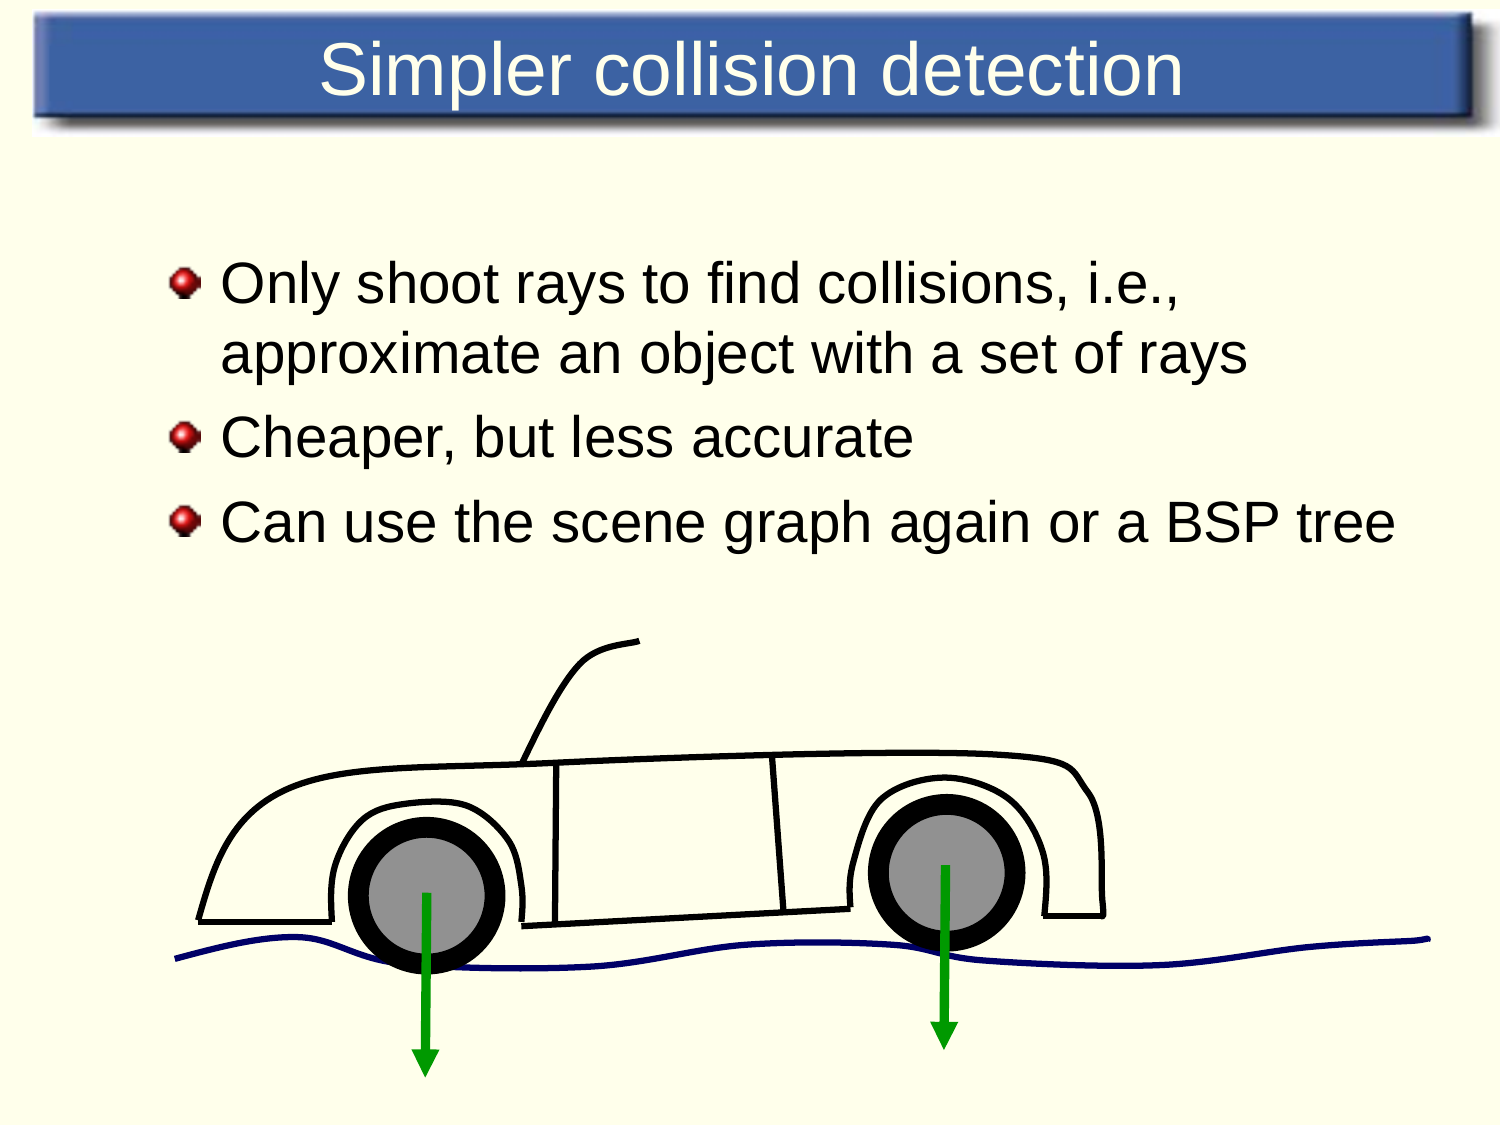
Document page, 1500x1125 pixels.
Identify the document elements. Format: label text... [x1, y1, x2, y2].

text_box [358, 827, 496, 964]
picture [32, 9, 1500, 137]
list Only shoot rays to find collisions, i.e., approximate an object with a set of rays Cheaper, but less accurate Can use the scene graph again or a BSP tree [149, 237, 1463, 647]
text_box [878, 804, 1016, 942]
title Simpler collision detection [96, 6, 1409, 120]
